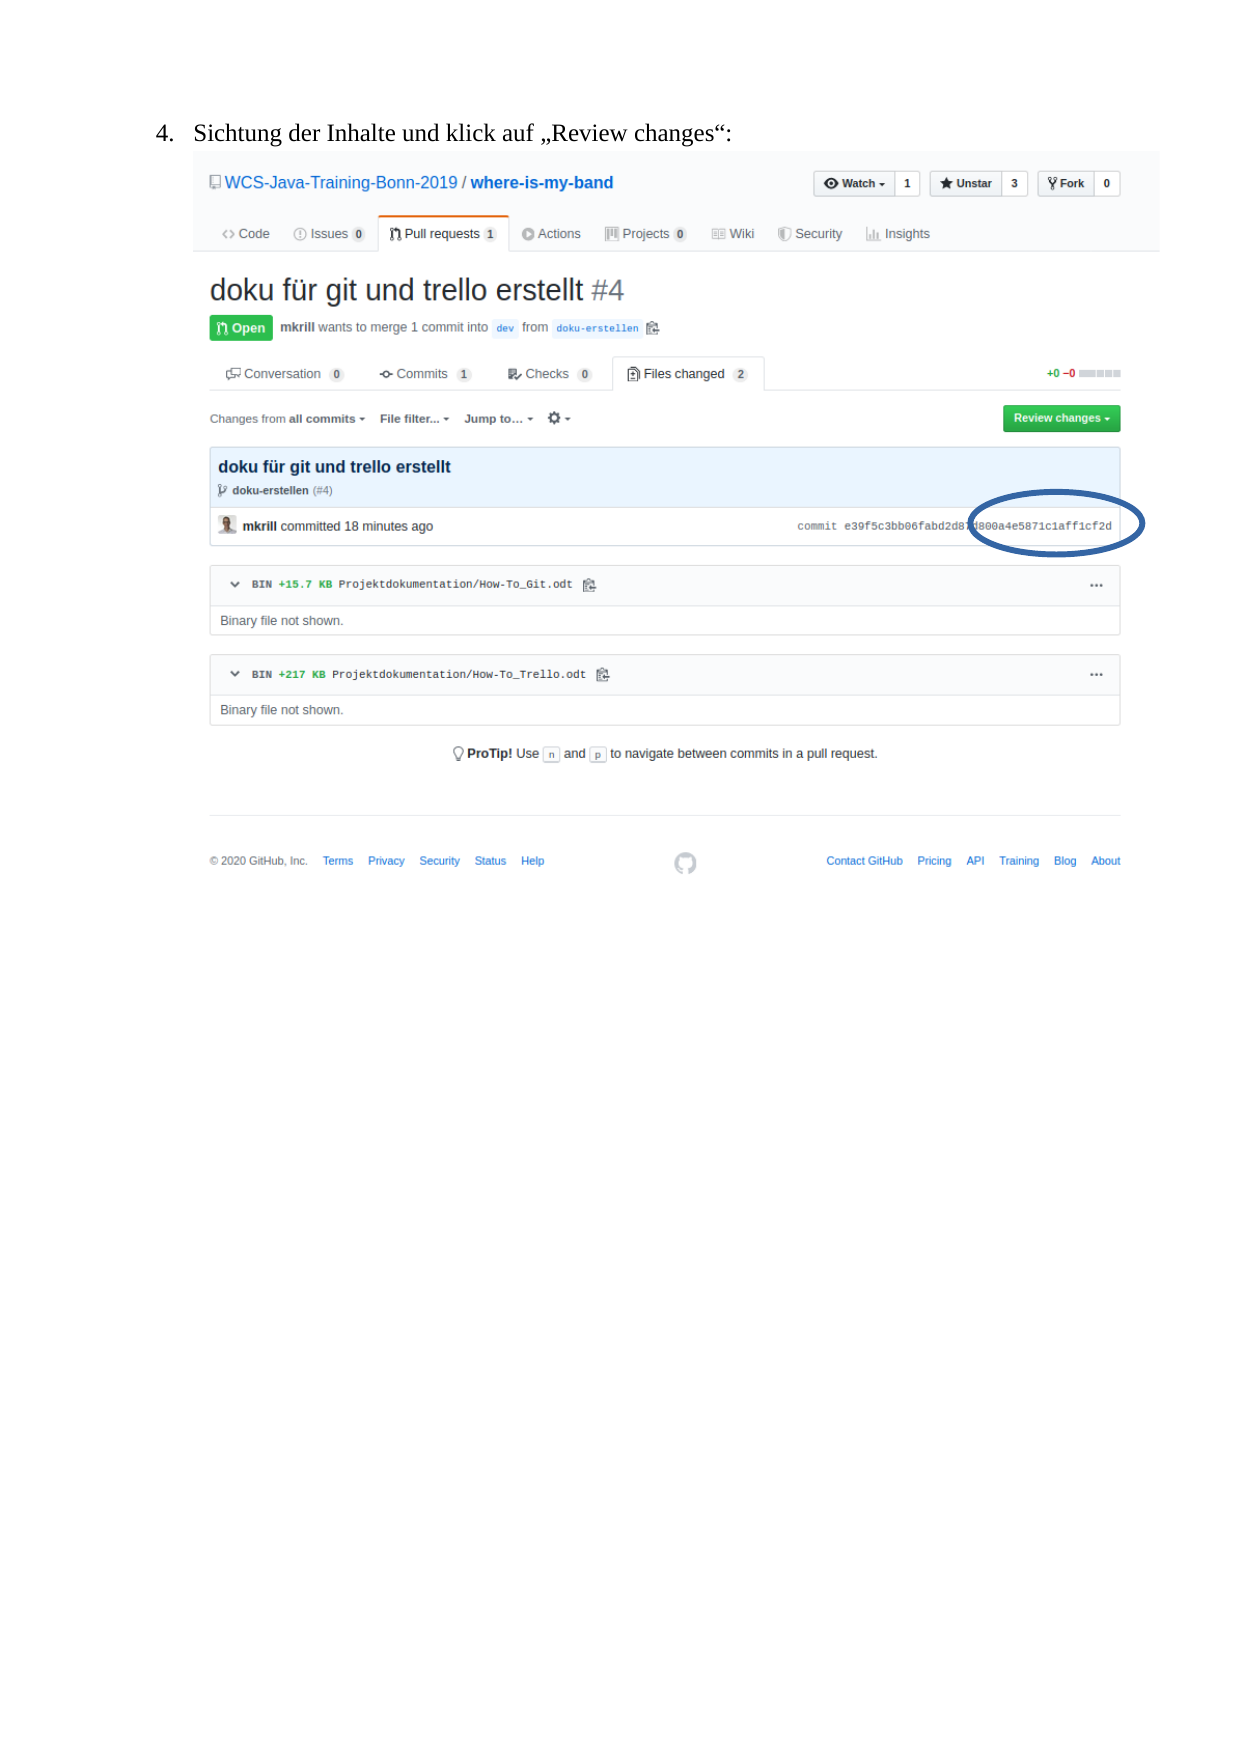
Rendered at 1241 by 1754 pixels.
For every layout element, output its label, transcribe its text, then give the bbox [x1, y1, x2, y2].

list Sichtung der Inhalte und klick auf „Review changes“: [156, 118, 1122, 151]
picture [193, 151, 1160, 900]
